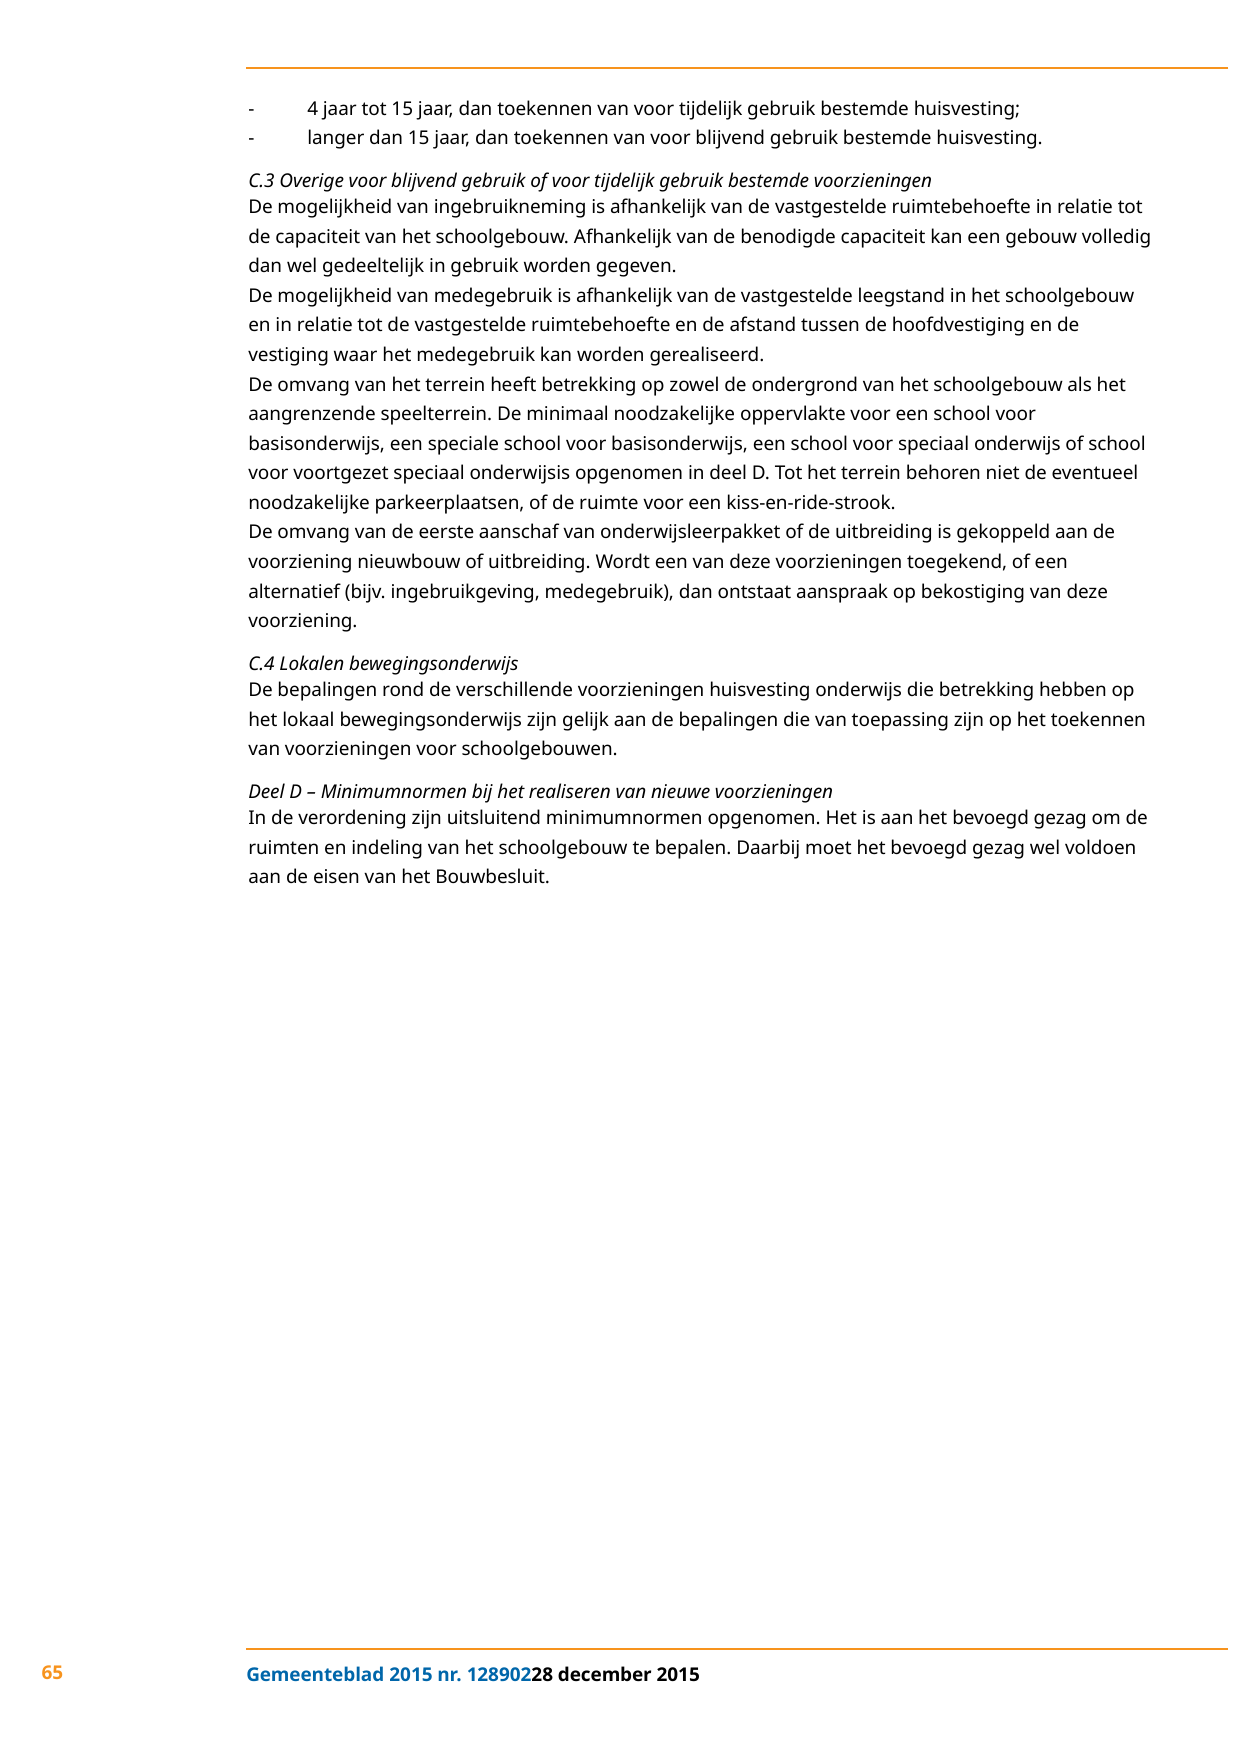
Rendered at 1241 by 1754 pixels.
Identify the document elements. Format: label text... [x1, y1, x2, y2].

text De omvang van het terrein heeft betrekking op zowel de ondergrond van het schoolgebouw als het aangrenzende speelterrein. De minimaal noodzakelijke oppervlakte voor een school voor basisonderwijs, een speciale school voor basisonderwijs, een school voor speciaal onderwijs of school voor voortgezet speciaal onderwijsis opgenomen in deel D. Tot het terrein behoren niet de eventueel noodzakelijke parkeerplaatsen, of de ruimte voor een kiss-en-ride-strook. [248, 371, 1152, 515]
list langer dan 15 jaar, dan toekennen van voor blijvend gebruik bestemde huisvesting. [248, 124, 1152, 150]
picture [41, 47, 231, 172]
text C.3 Overige voor blijvend gebruik of voor tijdelijk gebruik bestemde voorzieningen [248, 167, 1152, 193]
text Deel D – Minimumnormen bij het realiseren van nieuwe voorzieningen [248, 778, 1152, 804]
text In de verordening zijn uitsluitend minimumnormen opgenomen. Het is aan het bevoegd gezag om de ruimten en indeling van het schoolgebouw te bepalen. Daarbij moet het bevoegd gezag wel voldoen aan de eisen van het Bouwbesluit. [248, 804, 1152, 889]
text De mogelijkheid van ingebruikneming is afhankelijk van de vastgestelde ruimtebehoefte in relatie tot de capaciteit van het schoolgebouw. Afhankelijk van de benodigde capaciteit kan een gebouw volledig dan wel gedeeltelijk in gebruik worden gegeven. [248, 193, 1152, 278]
text De mogelijkheid van medegebruik is afhankelijk van de vastgestelde leegstand in het schoolgebouw en in relatie tot de vastgestelde ruimtebehoefte en de afstand tussen de hoofdvestiging en de vestiging waar het medegebruik kan worden gerealiseerd. [248, 282, 1152, 367]
list 4 jaar tot 15 jaar, dan toekennen van voor tijdelijk gebruik bestemde huisvesting; [248, 95, 1152, 121]
text De bepalingen rond de verschillende voorzieningen huisvesting onderwijs die betrekking hebben op het lokaal bewegingsonderwijs zijn gelijk aan de bepalingen die van toepassing zijn op het toekennen van voorzieningen voor schoolgebouwen. [248, 676, 1152, 761]
text C.4 Lokalen bewegingsonderwijs [248, 651, 1152, 676]
text De omvang van de eerste aanschaf van onderwijsleerpakket of de uitbreiding is gekoppeld aan de voorziening nieuwbouw of uitbreiding. Wordt een van deze voorzieningen toegekend, of een alternatief (bijv. ingebruikgeving, medegebruik), dan ontstaat aanspraak op bekostiging van deze voorziening. [248, 519, 1152, 633]
